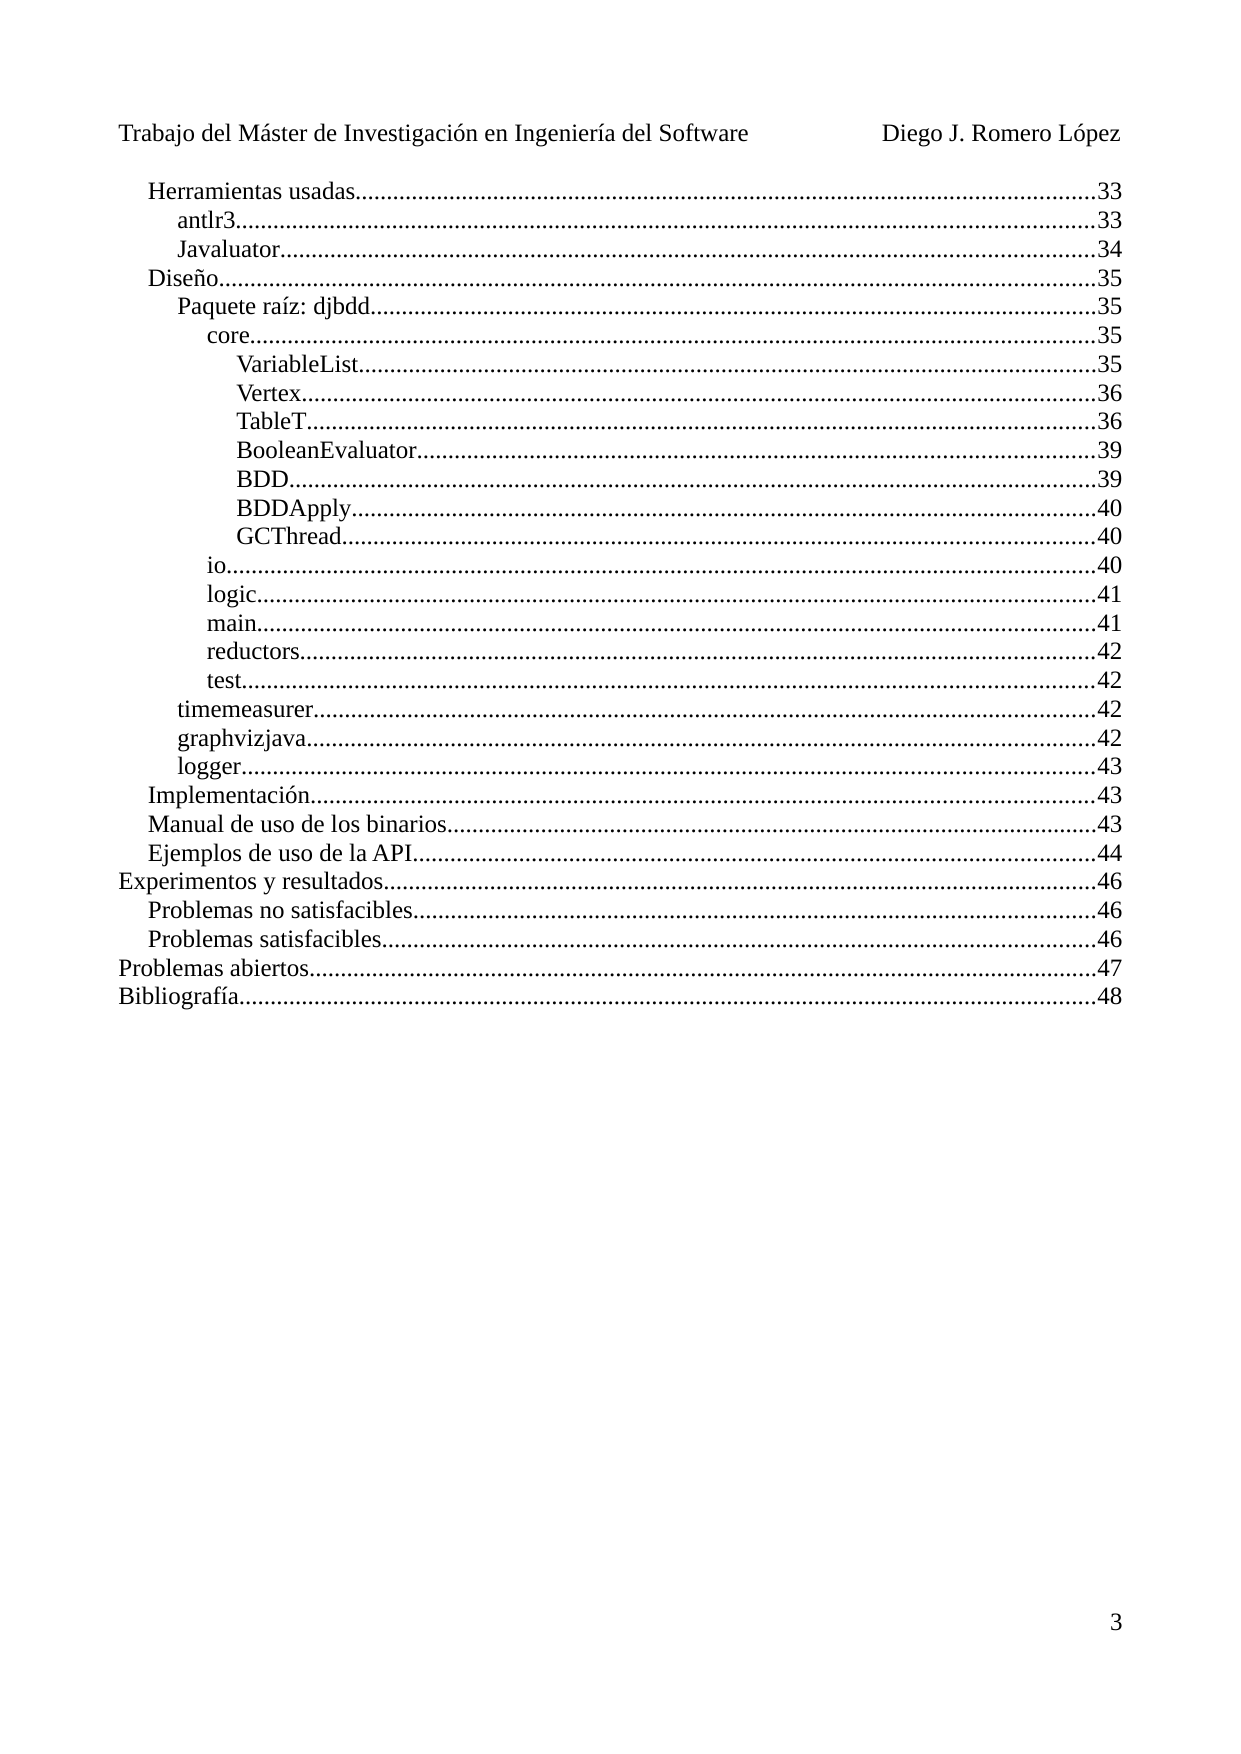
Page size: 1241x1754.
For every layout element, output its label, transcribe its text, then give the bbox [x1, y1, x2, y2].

text GCThread 40 [236, 521, 1122, 550]
text Paquete raíz: djbdd 35 [177, 291, 1122, 320]
text Experimentos y resultados 46 [118, 866, 1122, 895]
text VariableList 35 [236, 349, 1122, 378]
text test 42 [207, 665, 1122, 694]
text graphvizjava 42 [177, 723, 1122, 751]
text antlr3 33 [177, 205, 1122, 234]
text core 35 [207, 320, 1122, 349]
text Bibliografía 48 [118, 981, 1122, 1010]
text Manual de uso de los binarios 43 [148, 809, 1122, 838]
text Vertex 36 [236, 378, 1122, 406]
text BooleanEvaluator 39 [236, 435, 1122, 464]
text logger 43 [177, 751, 1122, 780]
text BDDApply 40 [236, 493, 1122, 521]
text reductors 42 [207, 636, 1122, 665]
text Diseño 35 [148, 263, 1122, 291]
text Javaluator 34 [177, 234, 1122, 263]
text Herramientas usadas 33 [148, 176, 1122, 205]
text TableT 36 [236, 406, 1122, 435]
text Problemas abiertos 47 [118, 953, 1122, 981]
text Implementación 43 [148, 780, 1122, 809]
text io 40 [207, 550, 1122, 579]
text timemeasurer 42 [177, 694, 1122, 723]
text Problemas satisfacibles 46 [148, 924, 1122, 953]
text BDD 39 [236, 464, 1122, 493]
text main 41 [207, 608, 1122, 636]
text logic 41 [207, 579, 1122, 608]
text Problemas no satisfacibles 46 [148, 895, 1122, 924]
text Ejemplos de uso de la API 44 [148, 838, 1122, 866]
